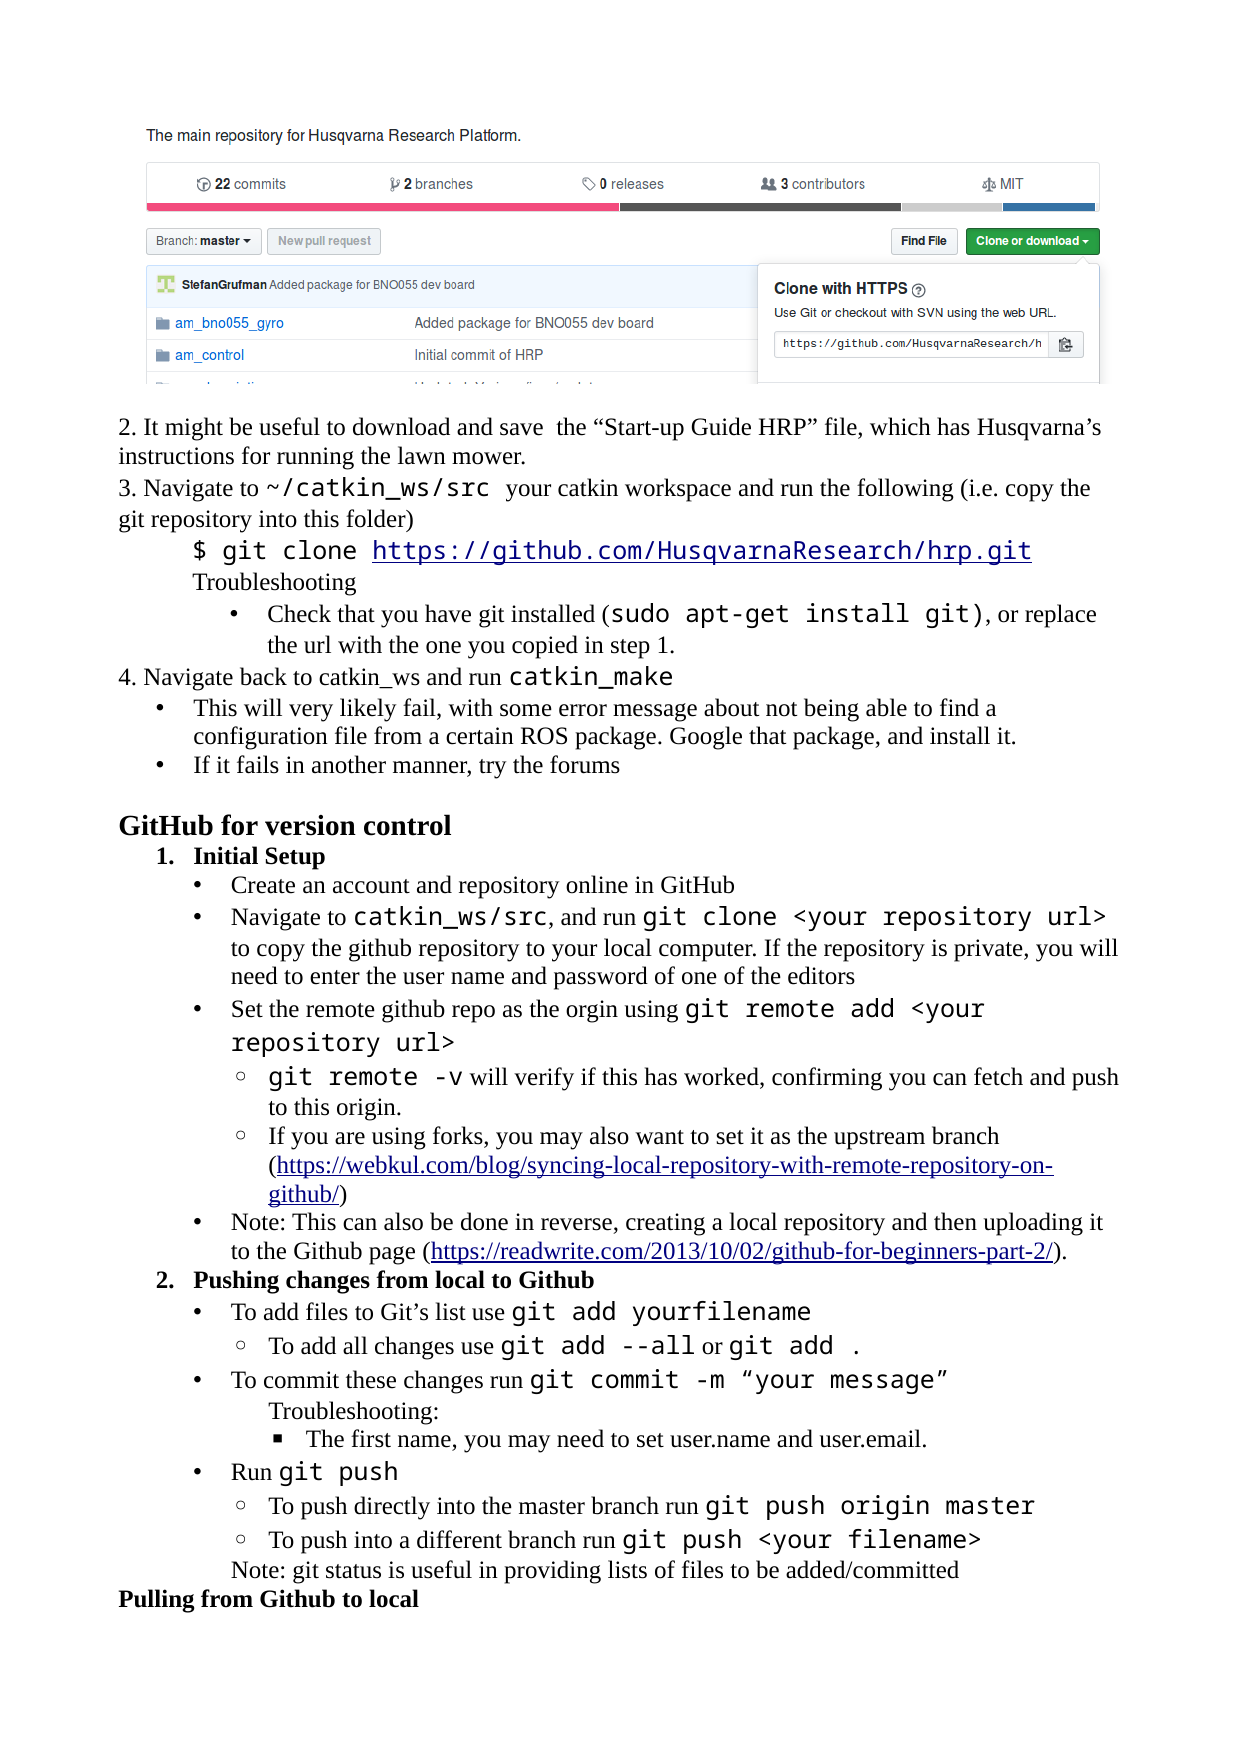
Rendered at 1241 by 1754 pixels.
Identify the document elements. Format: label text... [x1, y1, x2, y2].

list To push directly into the master branch run git push origin master [231, 1487, 1122, 1521]
list Navigate to catkin_ws/src, and run git clone <your repository url> to copy the github repository to your local computer. If the repository is private, you will need to enter the user name and password of one of the editors [193, 899, 1122, 990]
list Note: git status is useful in providing lists of files to be added/committed [193, 1556, 1122, 1584]
list Run git push [193, 1453, 1122, 1487]
list To add files to Git’s list use git add yourfilename [193, 1294, 1122, 1328]
list If you are using forks, you may also want to set it as the upstream branch (https://webkul.com/blog/syncing-local-repository-with-remote-repository-on-github/) [231, 1121, 1122, 1207]
list To add all changes use git add --all or git add . [231, 1328, 1122, 1362]
list git remote -v will verify if this has worked, confirming you can fetch and push to this origin. [231, 1058, 1122, 1121]
text 2. It might be useful to download and save the “Start-up Guide HRP” file, which has Husqvarna’s instructions for running the lawn mower. [118, 412, 1122, 470]
picture [118, 118, 1123, 384]
text 3. Navigate to ~/catkin_ws/src your catkin workspace and run the following (i.e. copy the git repository into this folder) [118, 470, 1122, 533]
list Check that you have git installed (sudo apt-get install git), or replace the url with the one you copied in step 1. [229, 596, 1122, 658]
list Note: This can also be done in reverse, creating a local repository and then uploading it to the Github page (https://readwrite.com/2013/10/02/github-for-beginners-part-2/). [193, 1207, 1122, 1265]
list This will very likely fail, with some error message about not being able to find a configuration file from a certain ROS package. Google that package, and install it. [156, 693, 1122, 750]
text Pulling from Github to local [118, 1584, 1122, 1613]
list Pushing changes from local to Github [156, 1265, 1122, 1294]
list Set the remote github repo as the orgin using git remote add <your repository url> [193, 990, 1122, 1058]
list If it fails in another manner, try the forums [156, 750, 1122, 779]
list Initial Setup [156, 841, 1122, 870]
list Create an account and repository online in GitHub [193, 870, 1122, 899]
text GitHub for version control [118, 808, 1122, 841]
text $ git clone https://github.com/HusqvarnaResearch/hrp.git [118, 533, 1122, 567]
list Troubleshooting: [231, 1396, 1122, 1424]
text Troubleshooting [118, 567, 1122, 596]
list The first name, you may need to set user.name and user.email. [268, 1424, 1122, 1453]
list To commit these changes run git commit -m “your message” [193, 1362, 1122, 1396]
list To push into a different branch run git push <your filename> [231, 1521, 1122, 1556]
text 4. Navigate back to catkin_ws and run catkin_make [118, 658, 1122, 693]
